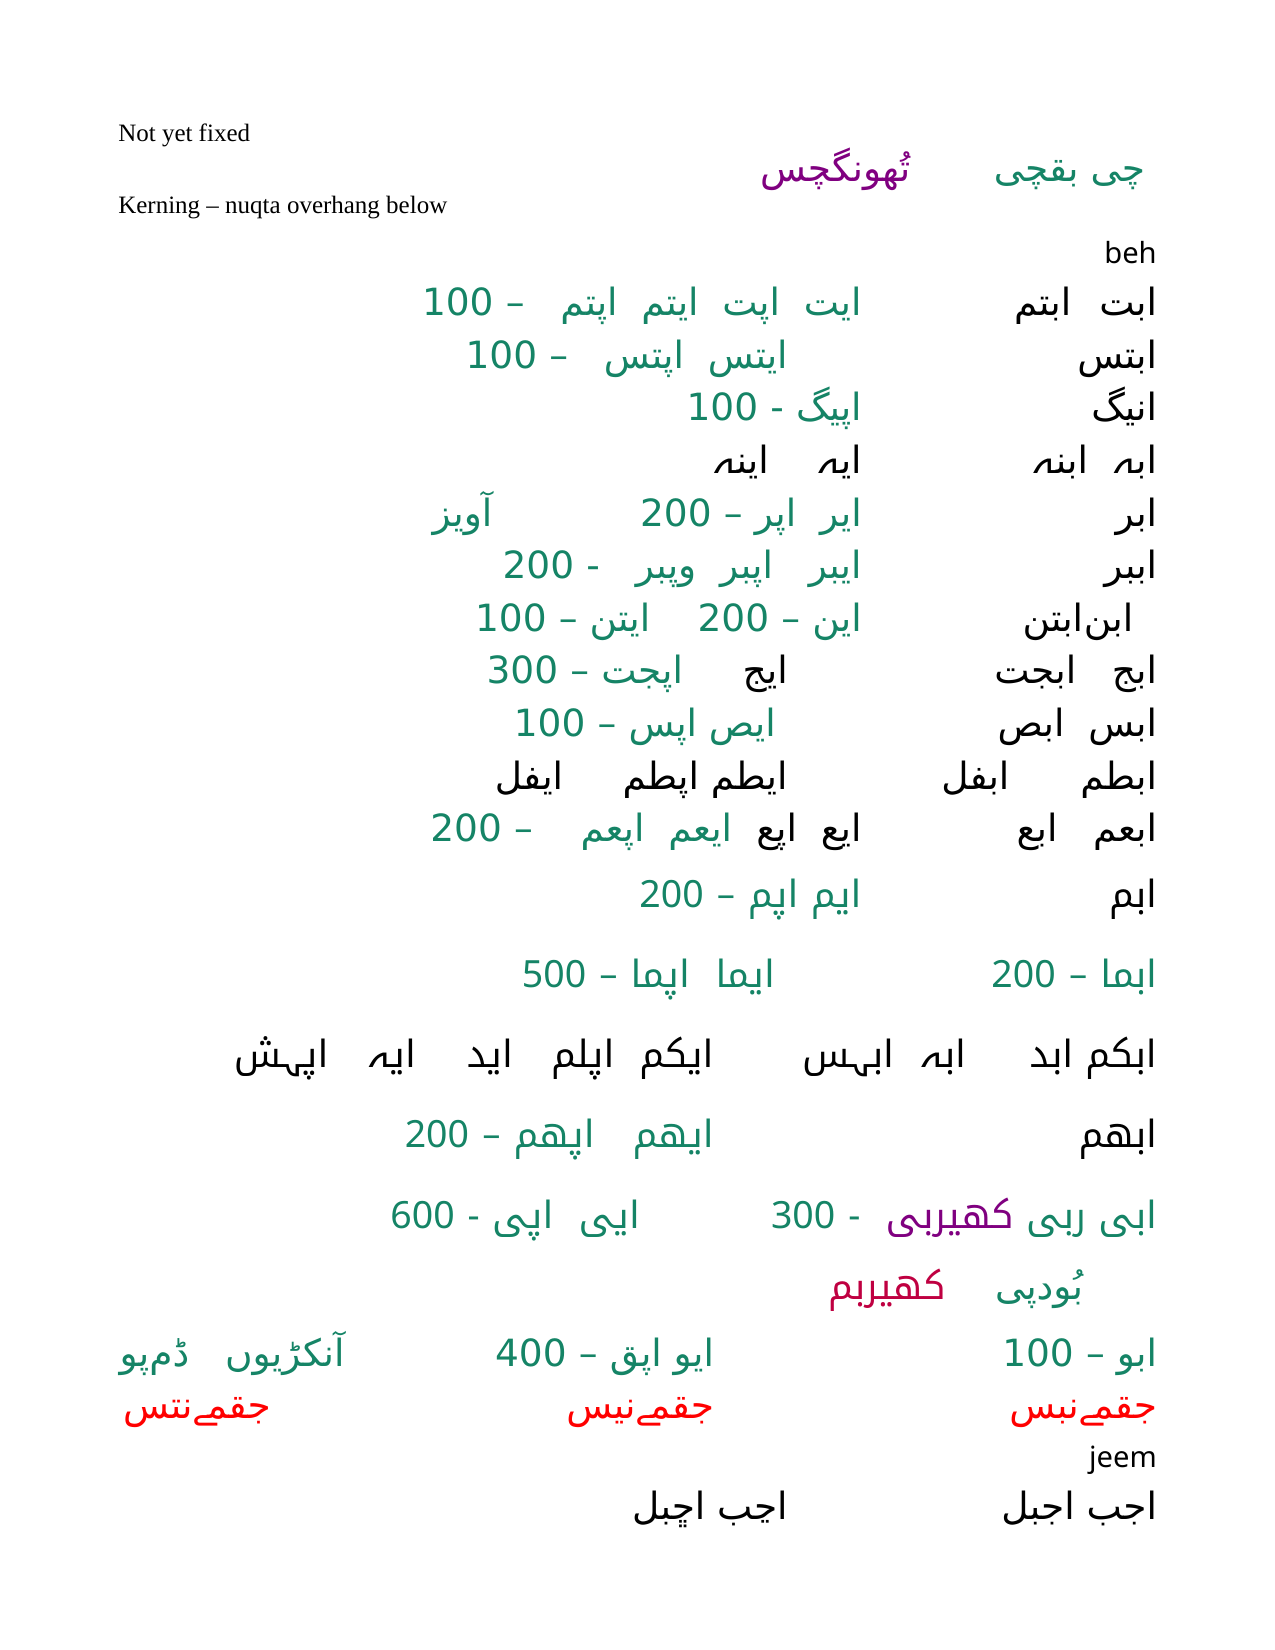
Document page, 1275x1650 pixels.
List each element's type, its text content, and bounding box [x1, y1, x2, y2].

text ابو – 100 ایو اپق – 400 آنکڑیوں ڈم‌پو [118, 1331, 1157, 1375]
text اببر ایبر اپبر وپبر - 200 [118, 544, 1157, 587]
text ابی ربی کھیربی - 300 ایی اپی - 600 بُودپی کھیربم [118, 1180, 1157, 1322]
text beh [118, 228, 1157, 272]
text چی بقچی تُھونگچس [118, 147, 1157, 191]
text ابطم ابفل ایطم اپطم ایفل [118, 754, 1157, 798]
text jeem [118, 1436, 1157, 1476]
text ابم ایم اپم – 200 [118, 859, 1157, 931]
text ابعم ابع ایع اپع ایعم اپعم – 200 [118, 807, 1157, 851]
text ابر ایر اپر – 200 آویز [118, 491, 1157, 535]
text ابتس ایتس اپتس – 100 [118, 333, 1157, 377]
text اجب اجبل اڃب اڇبل [118, 1485, 1157, 1529]
text ابھم ایھم اپھم – 200 [118, 1100, 1157, 1171]
text Kerning – nuqta overhang below [118, 191, 1157, 219]
text جقمےنبس جقمےنیس جقمےنتس [118, 1384, 1157, 1427]
text ابج ابجت ایج اپجت – 300 [118, 649, 1157, 693]
text ابن ابتن این – 200 ایتن – 100 [118, 596, 1157, 640]
text Not yet fixed [118, 118, 1157, 147]
text ابہ ابنہ ایہ اینہ [118, 439, 1157, 482]
text ابکم ابد ابہ ابہس ایکم اپلم اید ایہ اپہش [118, 1020, 1157, 1091]
text ابس ابص ایص اپس – 100 [118, 702, 1157, 745]
text انیگ اپیگ - 100 [118, 386, 1157, 430]
text ابما – 200 ایما اپما – 500 [118, 939, 1157, 1011]
text ابت ابتم ایت اپت ایتم اپتم – 100 [118, 281, 1157, 324]
